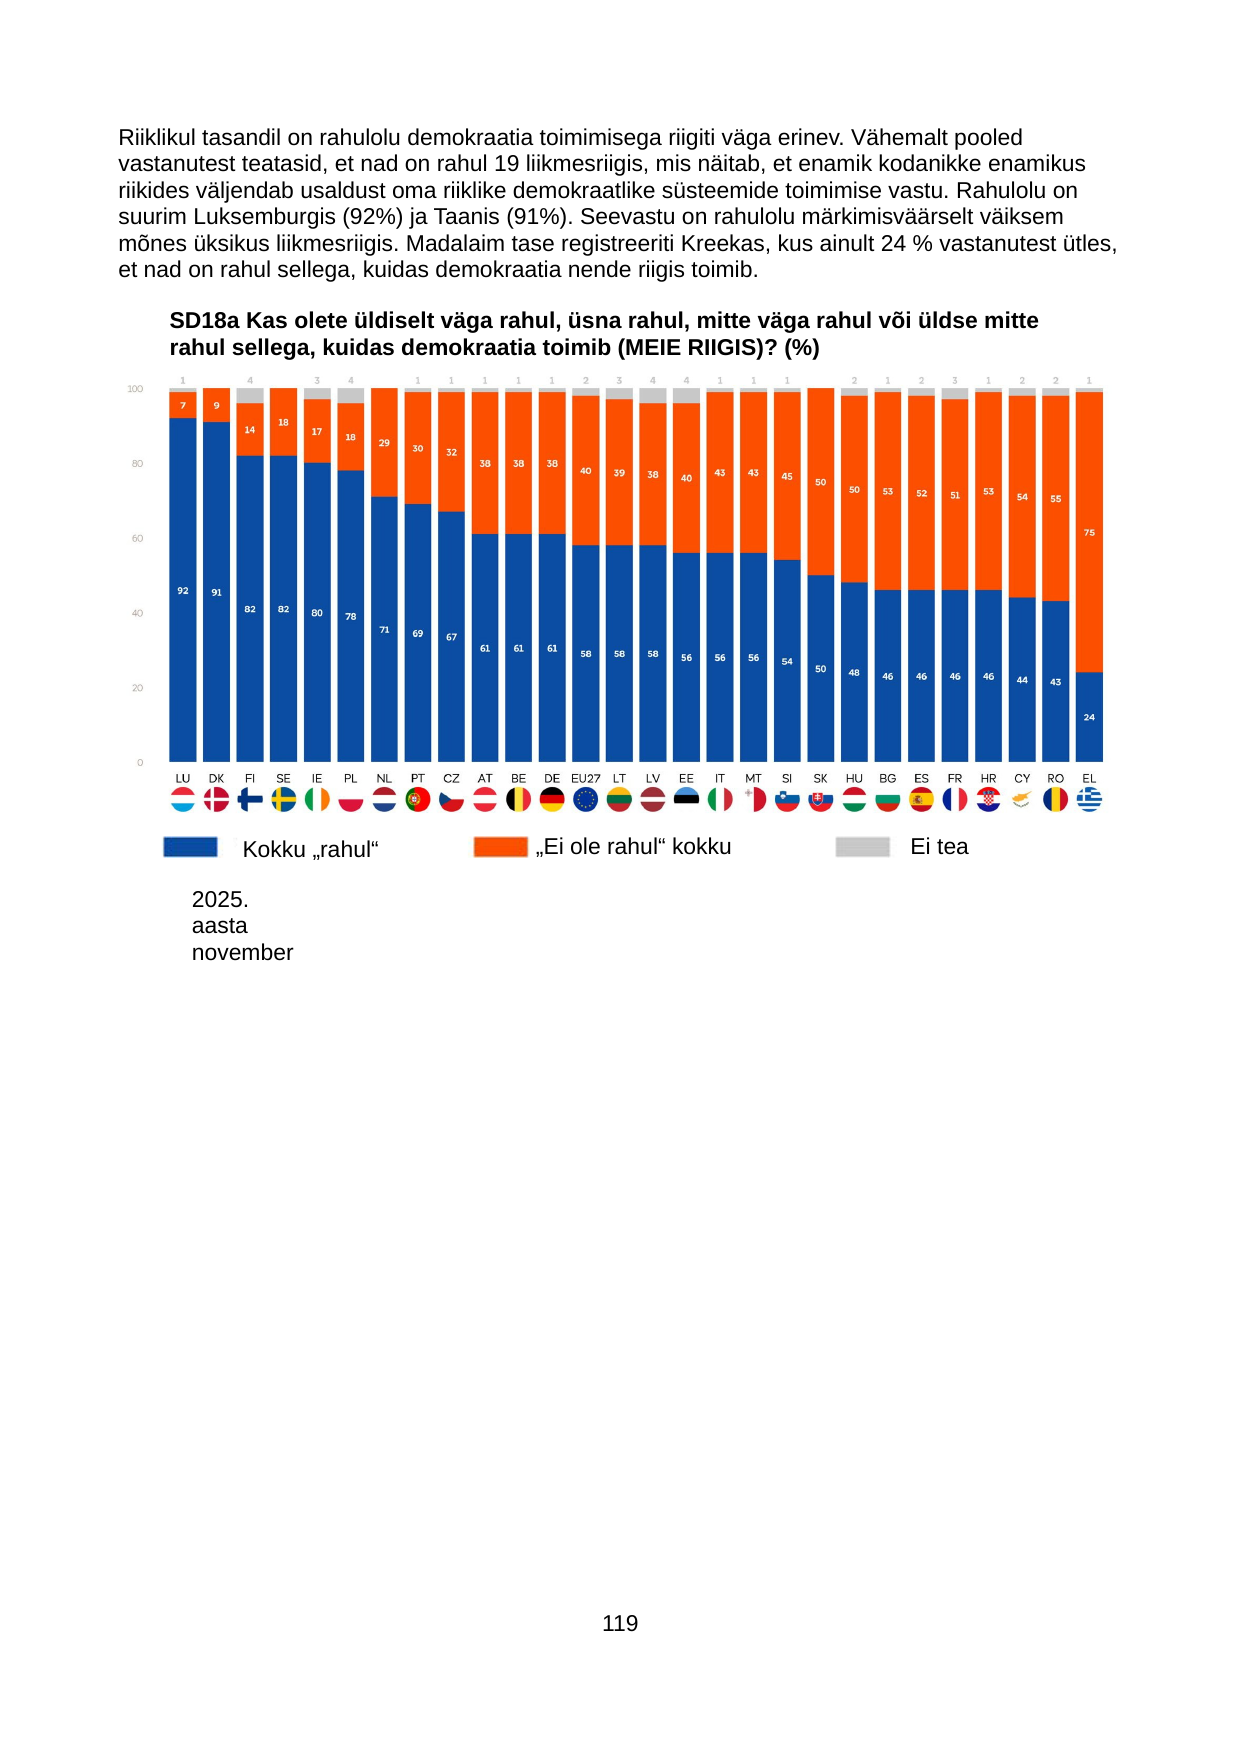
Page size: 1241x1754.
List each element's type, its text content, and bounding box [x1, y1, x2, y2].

picture [153, 822, 897, 862]
text Riiklikul tasandil on rahulolu demokraatia toimimisega riigiti väga erinev. Vähemalt pooled vastanutest teatasid, et nad on rahul 19 liikmesriigis, mis näitab, et enamik kodanikke enamikus riikides väljendab usaldust oma riiklike demokraatlike süsteemide toimimise vastu. Rahulolu on suurim Luksemburgis (92%) ja Taanis (91%). Seevastu on rahulolu märkimisväärselt väiksem mõnes üksikus liikmesriigis. Madalaim tase registreeriti Kreekas, kus ainult 24 % vastanutest ütles, et nad on rahul sellega, kuidas demokraatia nende riigis toimib. [118, 124, 1122, 282]
picture [118, 368, 1112, 818]
